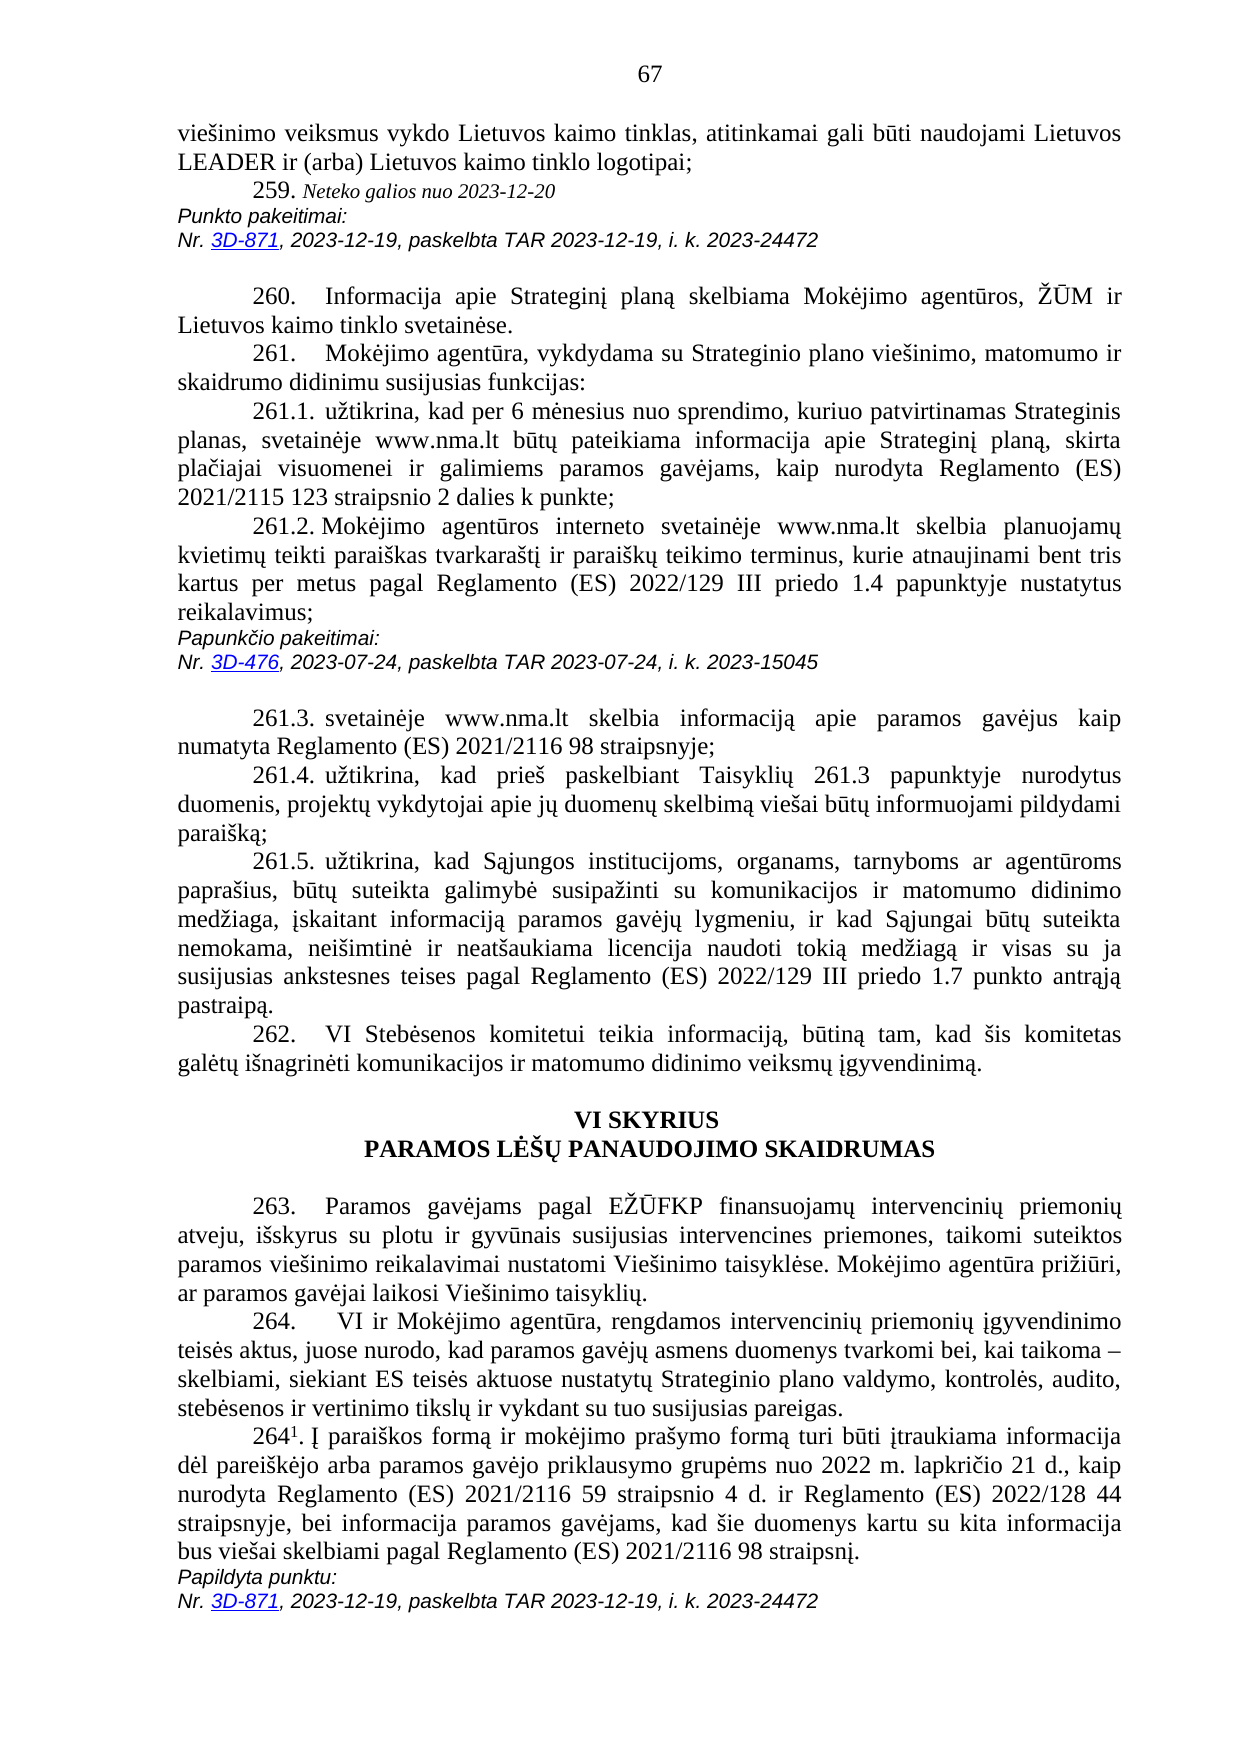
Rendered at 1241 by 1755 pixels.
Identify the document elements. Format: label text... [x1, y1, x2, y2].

text VI SKYRIUS [177, 1105, 1122, 1134]
text 260. Informacija apie Strateginį planą skelbiama Mokėjimo agentūros, ŽŪM ir Lietuvos kaimo tinklo svetainėse. [177, 281, 1122, 338]
text Nr. 3D-871, 2023-12-19, paskelbta TAR 2023-12-19, i. k. 2023-24472 [177, 1589, 1122, 1613]
text PARAMOS LĖŠŲ PANAUDOJIMO SKAIDRUMAS [177, 1134, 1122, 1163]
text Papildyta punktu: [177, 1565, 1122, 1589]
text 262. VI Stebėsenos komitetui teikia informaciją, būtiną tam, kad šis komitetas galėtų išnagrinėti komunikacijos ir matomumo didinimo veiksmų įgyvendinimą. [177, 1019, 1122, 1076]
text 261. Mokėjimo agentūra, vykdydama su Strateginio plano viešinimo, matomumo ir skaidrumo didinimu susijusias funkcijas: [177, 338, 1122, 396]
text 261.5. užtikrina, kad Sąjungos institucijoms, organams, tarnyboms ar agentūroms paprašius, būtų suteikta galimybė susipažinti su komunikacijos ir matomumo didinimo medžiaga, įskaitant informaciją paramos gavėjų lygmeniu, ir kad Sąjungai būtų suteikta nemokama, neišimtinė ir neatšaukiama licencija naudoti tokią medžiagą ir visas su ja susijusias ankstesnes teises pagal Reglamento (ES) 2022/129 III priedo 1.7 punkto antrąją pastraipą. [177, 846, 1122, 1019]
text 261.1. užtikrina, kad per 6 mėnesius nuo sprendimo, kuriuo patvirtinamas Strateginis planas, svetainėje www.nma.lt būtų pateikiama informacija apie Strateginį planą, skirta plačiajai visuomenei ir galimiems paramos gavėjams, kaip nurodyta Reglamento (ES) 2021/2115 123 straipsnio 2 dalies k punkte; [177, 396, 1122, 511]
text 2641. Į paraiškos formą ir mokėjimo prašymo formą turi būti įtraukiama informacija dėl pareiškėjo arba paramos gavėjo priklausymo grupėms nuo 2022 m. lapkričio 21 d., kaip nurodyta Reglamento (ES) 2021/2116 59 straipsnio 4 d. ir Reglamento (ES) 2022/128 44 straipsnyje, bei informacija paramos gavėjams, kad šie duomenys kartu su kita informacija bus viešai skelbiami pagal Reglamento (ES) 2021/2116 98 straipsnį. [177, 1421, 1122, 1565]
text 263. Paramos gavėjams pagal EŽŪFKP finansuojamų intervencinių priemonių atveju, išskyrus su plotu ir gyvūnais susijusias intervencines priemones, taikomi suteiktos paramos viešinimo reikalavimai nustatomi Viešinimo taisyklėse. Mokėjimo agentūra prižiūri, ar paramos gavėjai laikosi Viešinimo taisyklių. [177, 1191, 1122, 1306]
text 261.2. Mokėjimo agentūros interneto svetainėje www.nma.lt skelbia planuojamų kvietimų teikti paraiškas tvarkaraštį ir paraiškų teikimo terminus, kurie atnaujinami bent tris kartus per metus pagal Reglamento (ES) 2022/129 III priedo 1.4 papunktyje nustatytus reikalavimus; [177, 511, 1122, 626]
text Papunkčio pakeitimai: [177, 626, 1122, 650]
text 261.4. užtikrina, kad prieš paskelbiant Taisyklių 261.3 papunktyje nurodytus duomenis, projektų vykdytojai apie jų duomenų skelbimą viešai būtų informuojami pildydami paraišką; [177, 760, 1122, 846]
text viešinimo veiksmus vykdo Lietuvos kaimo tinklas, atitinkamai gali būti naudojami Lietuvos LEADER ir (arba) Lietuvos kaimo tinklo logotipai; [177, 118, 1122, 176]
text Punkto pakeitimai: [177, 204, 1122, 228]
text 261.3. svetainėje www.nma.lt skelbia informaciją apie paramos gavėjus kaip numatyta Reglamento (ES) 2021/2116 98 straipsnyje; [177, 703, 1122, 760]
text Nr. 3D-871, 2023-12-19, paskelbta TAR 2023-12-19, i. k. 2023-24472 [177, 228, 1122, 252]
text 259. Neteko galios nuo 2023-12-20 [177, 176, 1122, 204]
text 264. VI ir Mokėjimo agentūra, rengdamos intervencinių priemonių įgyvendinimo teisės aktus, juose nurodo, kad paramos gavėjų asmens duomenys tvarkomi bei, kai taikoma – skelbiami, siekiant ES teisės aktuose nustatytų Strateginio plano valdymo, kontrolės, audito, stebėsenos ir vertinimo tikslų ir vykdant su tuo susijusias pareigas. [177, 1306, 1122, 1421]
text Nr. 3D-476, 2023-07-24, paskelbta TAR 2023-07-24, i. k. 2023-15045 [177, 650, 1122, 674]
